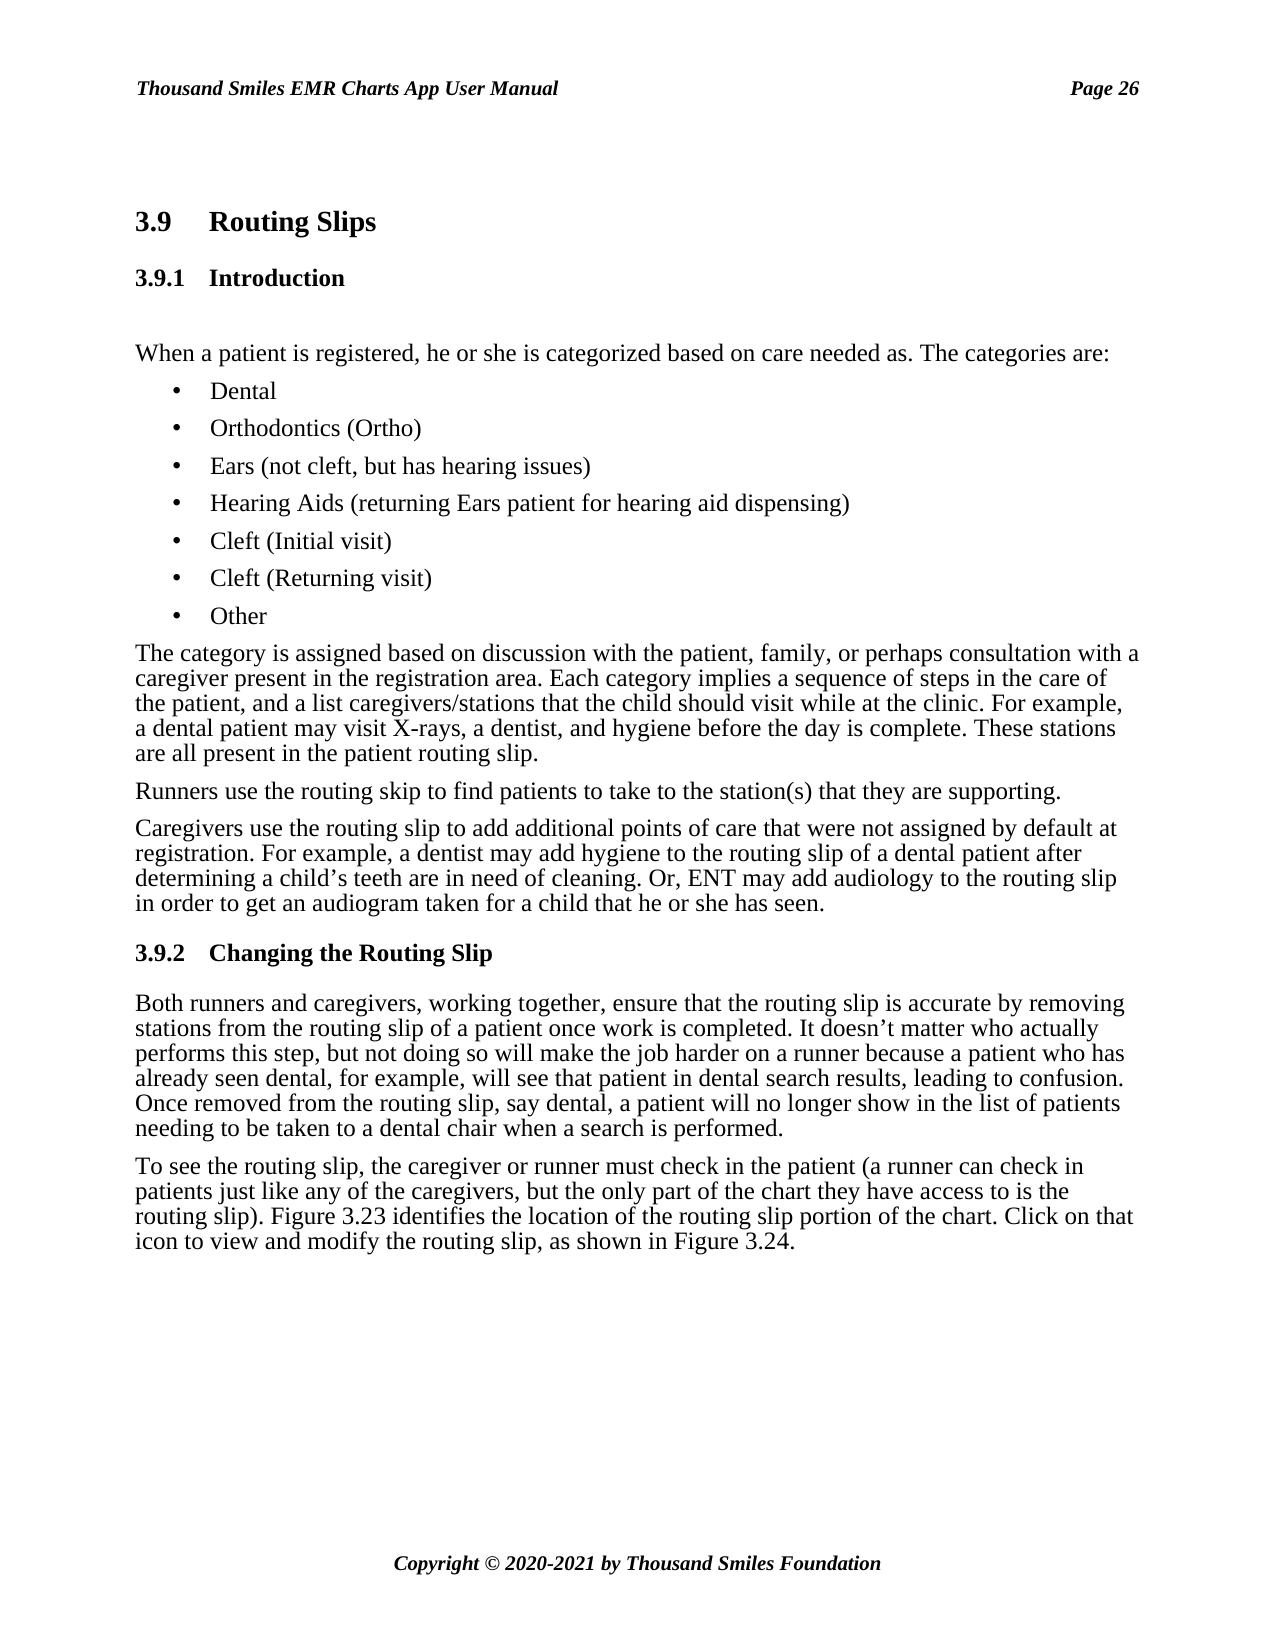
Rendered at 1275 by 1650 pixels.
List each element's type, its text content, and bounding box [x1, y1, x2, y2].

text To see the routing slip, the caregiver or runner must check in the patient (a runner can check in patients just like any of the caregivers, but the only part of the chart they have access to is the routing slip). Figure 3.23 identifies the location of the routing slip portion of the chart. Click on that icon to view and modify the routing slip, as shown in Figure 3.24. [135, 1154, 1140, 1254]
list Dental [172, 379, 1140, 404]
list Other [172, 604, 1140, 629]
subtitle Changing the Routing Slip [135, 942, 1140, 967]
list Hearing Aids (returning Ears patient for hearing aid dispensing) [172, 492, 1140, 517]
list Cleft (Initial visit) [172, 529, 1140, 554]
list Orthodontics (Ortho) [172, 417, 1140, 442]
text Caregivers use the routing slip to add additional points of care that were not assigned by default at registration. For example, a dentist may add hygiene to the routing slip of a dental patient after determining a child’s teeth are in need of cleaning. Or, ENT may add audiology to the routing slip in order to get an audiogram taken for a child that he or she has seen. [135, 817, 1140, 917]
list Cleft (Returning visit) [172, 567, 1140, 592]
list Ears (not cleft, but has hearing issues) [172, 454, 1140, 479]
subtitle Routing Slips [135, 204, 1140, 238]
text Runners use the routing skip to find patients to take to the station(s) that they are supporting. [135, 779, 1140, 804]
subtitle Introduction [135, 267, 1140, 292]
text When a patient is registered, he or she is categorized based on care needed as. The categories are: [135, 342, 1140, 367]
text Both runners and caregivers, working together, ensure that the routing slip is accurate by removing stations from the routing slip of a patient once work is completed. It doesn’t matter who actually performs this step, but not doing so will make the job harder on a runner because a patient who has already seen dental, for example, will see that patient in dental search results, leading to confusion. Once removed from the routing slip, say dental, a patient will no longer show in the list of patients needing to be taken to a dental chair when a search is performed. [135, 992, 1140, 1142]
text The category is assigned based on discussion with the patient, family, or perhaps consultation with a caregiver present in the registration area. Each category implies a sequence of steps in the care of the patient, and a list caregivers/stations that the child should visit while at the clinic. For example, a dental patient may visit X-rays, a dentist, and hygiene before the day is complete. These stations are all present in the patient routing slip. [135, 642, 1140, 767]
